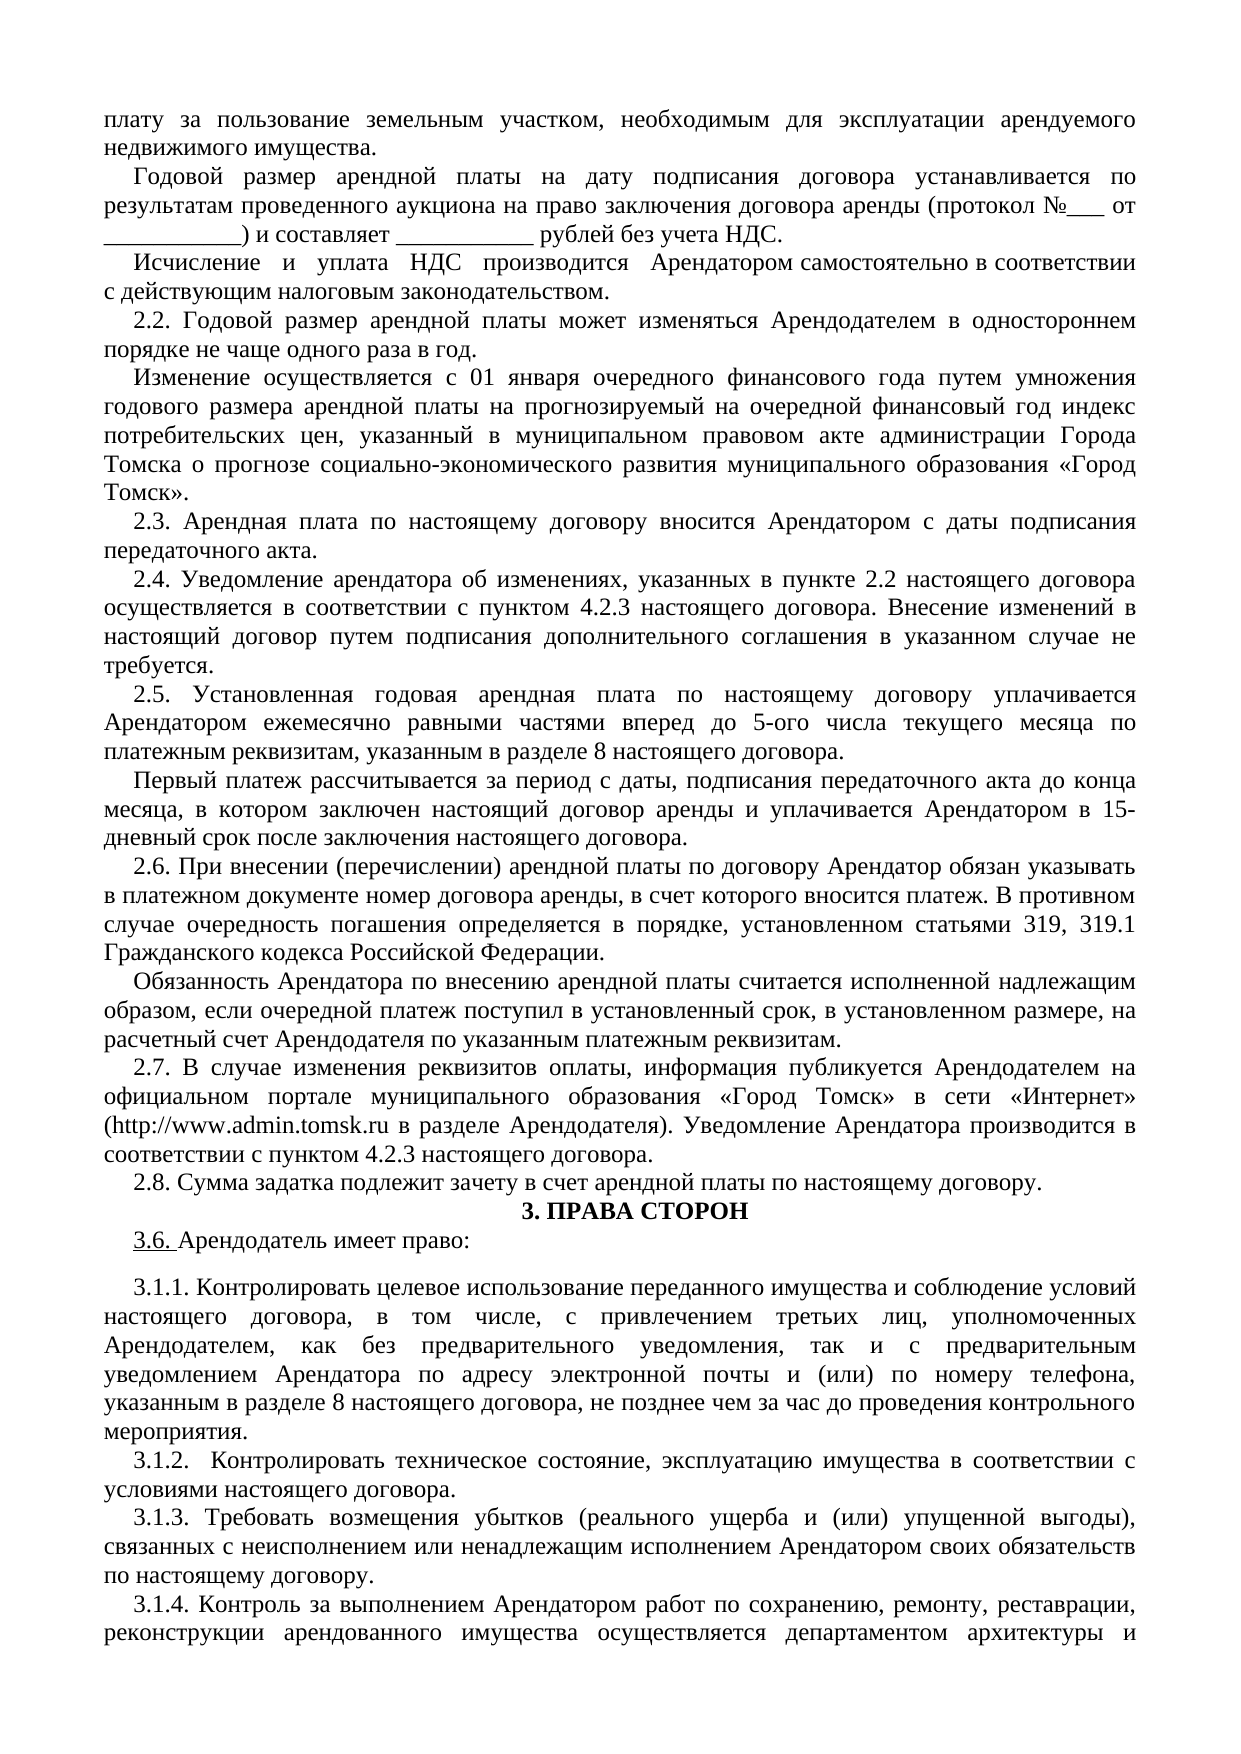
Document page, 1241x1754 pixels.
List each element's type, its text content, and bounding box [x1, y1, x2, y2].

text 3.1.3. Требовать возмещения убытков (реального ущерба и (или) упущенной выгоды), связанных с неисполнением или ненадлежащим исполнением Арендатором своих обязательств по настоящему договору. [103, 1502, 1137, 1589]
text Первый платеж рассчитывается за период с даты, подписания передаточного акта до конца месяца, в котором заключен настоящий договор аренды и уплачивается Арендатором в 15-дневный срок после заключения настоящего договора. [103, 765, 1137, 851]
text 2.3. Арендная плата по настоящему договору вносится Арендатором с даты подписания передаточного акта. [103, 506, 1137, 564]
text 3.1.4. Контроль за выполнением Арендатором работ по сохранению, ремонту, реставрации, реконструкции арендованного имущества осуществляется департаментом архитектуры и [103, 1589, 1137, 1646]
text плату за пользование земельным участком, необходимым для эксплуатации арендуемого недвижимого имущества. [103, 104, 1137, 161]
text Обязанность Арендатора по внесению арендной платы считается исполненной надлежащим образом, если очередной платеж поступил в установленный срок, в установленном размере, на расчетный счет Арендодателя по указанным платежным реквизитам. [103, 966, 1137, 1052]
text Изменение осуществляется с 01 января очередного финансового года путем умножения годового размера арендной платы на прогнозируемый на очередной финансовый год индекс потребительских цен, указанный в муниципальном правовом акте администрации Города Томска о прогнозе социально-экономического развития муниципального образования «Город Томск». [103, 362, 1137, 506]
text 2.5. Установленная годовая арендная плата по настоящему договору уплачивается Арендатором ежемесячно равными частями вперед до 5-ого числа текущего месяца по платежным реквизитам, указанным в разделе 8 настоящего договора. [103, 679, 1137, 765]
text 3.1.2. Контролировать техническое состояние, эксплуатацию имущества в соответствии с условиями настоящего договора. [103, 1445, 1137, 1502]
text 2.2. Годовой размер арендной платы может изменяться Арендодателем в одностороннем порядке не чаще одного раза в год. [103, 305, 1137, 362]
text Годовой размер арендной платы на дату подписания договора устанавливается по результатам проведенного аукциона на право заключения договора аренды (протокол №___ от ___________) и составляет ___________ рублей без учета НДС. [103, 161, 1137, 247]
text Исчисление и уплата НДС производится Арендатором самостоятельно в соответствии с действующим налоговым законодательством. [103, 247, 1137, 305]
text 3.1.1. Контролировать целевое использование переданного имущества и соблюдение условий настоящего договора, в том числе, с привлечением третьих лиц, уполномоченных Арендодателем, как без предварительного уведомления, так и с предварительным уведомлением Арендатора по адресу электронной почты и (или) по номеру телефона, указанным в разделе 8 настоящего договора, не позднее чем за час до проведения контрольного мероприятия. [103, 1272, 1137, 1445]
text 2.7. В случае изменения реквизитов оплаты, информация публикуется Арендодателем на официальном портале муниципального образования «Город Томск» в сети «Интернет» (http://www.admin.tomsk.ru в разделе Арендодателя). Уведомление Арендатора производится в соответствии с пунктом 4.2.3 настоящего договора. [103, 1052, 1137, 1167]
list Арендодатель имеет право: [103, 1225, 1137, 1254]
text 2.8. Сумма задатка подлежит зачету в счет арендной платы по настоящему договору. [103, 1167, 1137, 1196]
text 2.6. При внесении (перечислении) арендной платы по договору Арендатор обязан указывать в платежном документе номер договора аренды, в счет которого вносится платеж. В противном случае очередность погашения определяется в порядке, установленном статьями 319, 319.1 Гражданского кодекса Российской Федерации. [103, 851, 1137, 966]
text 2.4. Уведомление арендатора об изменениях, указанных в пункте 2.2 настоящего договора осуществляется в соответствии с пунктом 4.2.3 настоящего договора. Внесение изменений в настоящий договор путем подписания дополнительного соглашения в указанном случае не требуется. [103, 564, 1137, 679]
text 3. ПРАВА СТОРОН [103, 1196, 1137, 1225]
